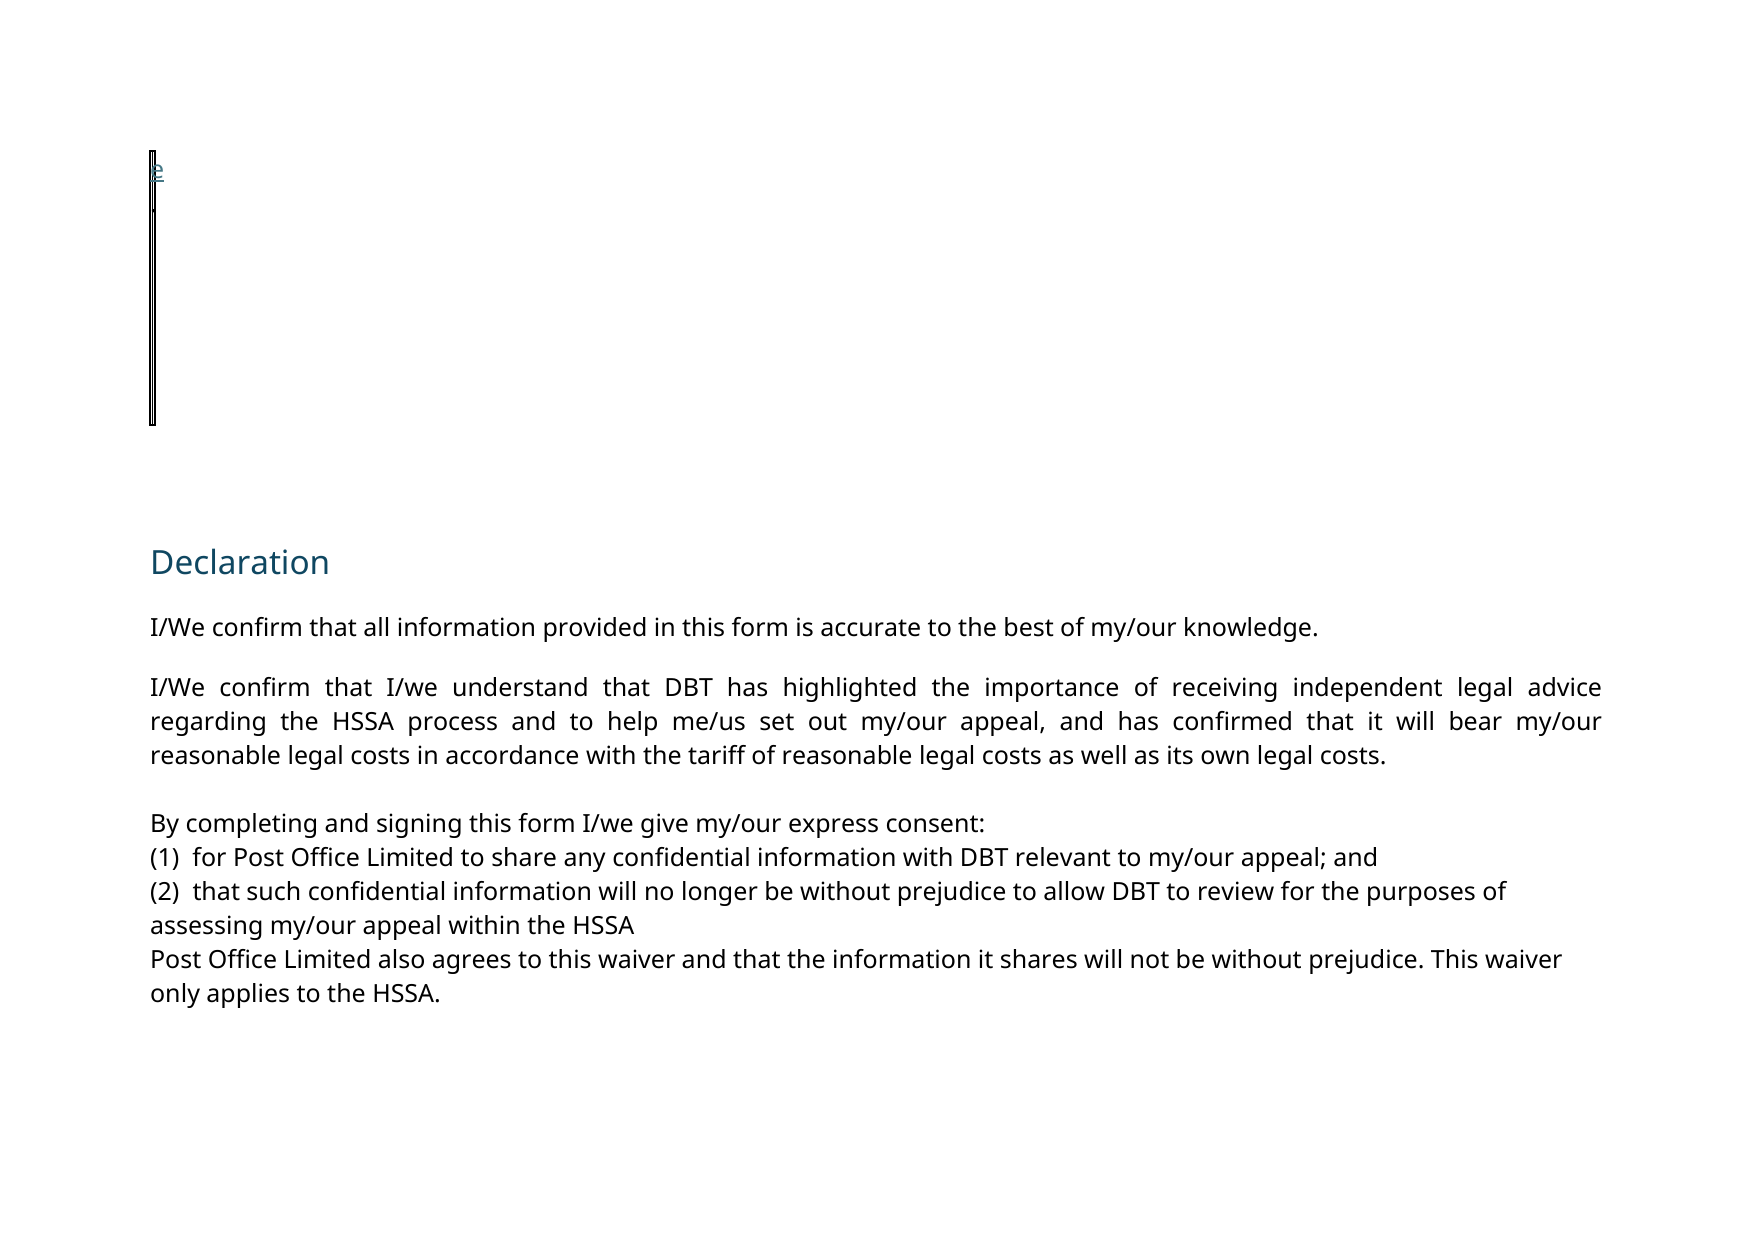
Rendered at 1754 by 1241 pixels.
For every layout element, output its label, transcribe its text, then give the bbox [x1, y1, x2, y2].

text (1) for Post Office Limited to share any confidential information with DBT relevant to my/our appeal; and [150, 840, 1604, 874]
text By completing and signing this form I/we give my/our express consent: [150, 806, 1604, 840]
text Post Office Limited also agrees to this waiver and that the information it shares will not be without prejudice. This waiver only applies to the HSSA. [150, 942, 1604, 1010]
text (2) that such confidential information will no longer be without prejudice to allow DBT to review for the purposes of assessing my/our appeal within the HSSA [150, 874, 1604, 942]
text Declaration [150, 539, 1604, 584]
text I/We confirm that I/we understand that DBT has highlighted the importance of receiving independent legal advice regarding the HSSA process and to help me/us set out my/our appeal, and has confirmed that it will bear my/our reasonable legal costs in accordance with the tariff of reasonable legal costs as well as its own legal costs. [150, 669, 1604, 772]
text I/We confirm that all information provided in this form is accurate to the best of my/our knowledge. [150, 610, 1604, 644]
